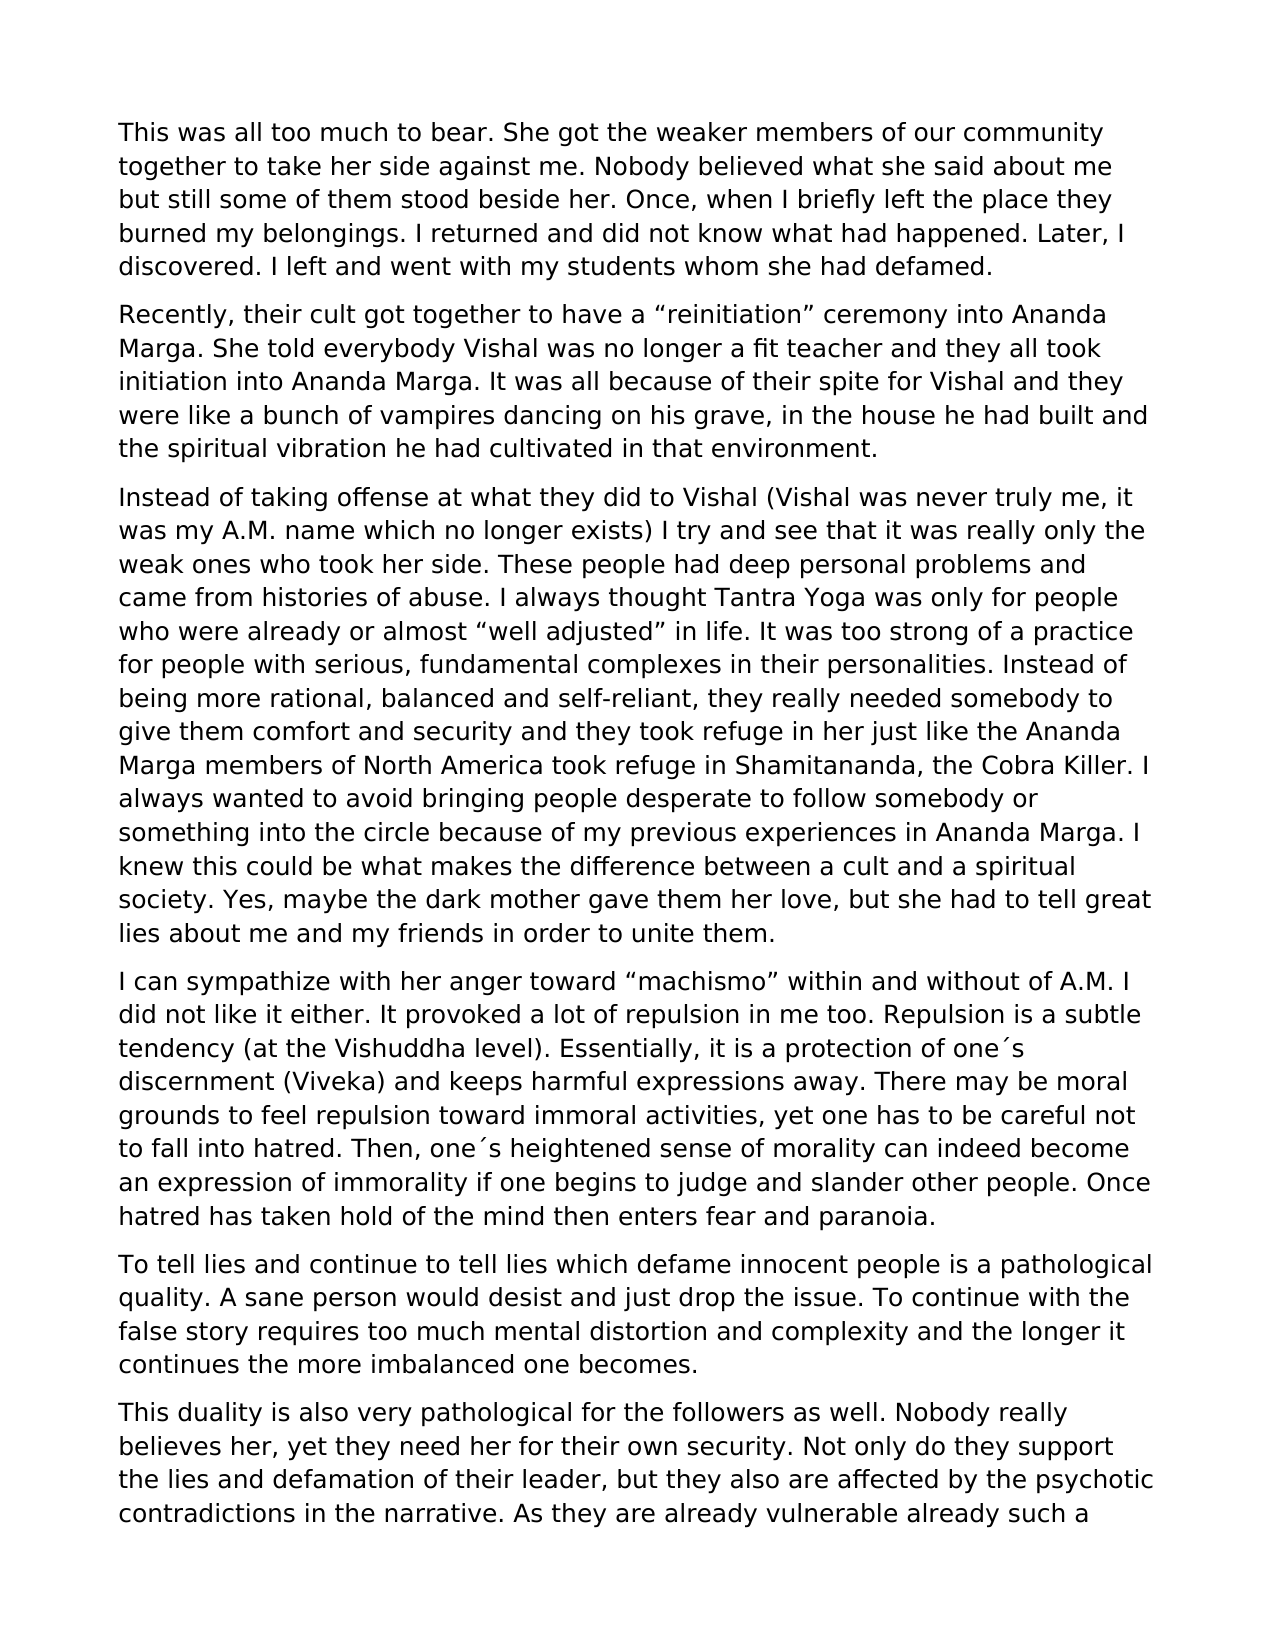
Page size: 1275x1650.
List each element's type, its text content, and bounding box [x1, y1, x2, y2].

text Recently, their cult got together to have a “reinitiation” ceremony into Ananda Marga. She told everybody Vishal was no longer a fit teacher and they all took initiation into Ananda Marga. It was all because of their spite for Vishal and they were like a bunch of vampires dancing on his grave, in the house he had built and the spiritual vibration he had cultivated in that environment. [118, 300, 1157, 464]
text Instead of taking offense at what they did to Vishal (Vishal was never truly me, it was my A.M. name which no longer exists) I try and see that it was really only the weak ones who took her side. These people had deep personal problems and came from histories of abuse. I always thought Tantra Yoga was only for people who were already or almost “well adjusted” in life. It was too strong of a practice for people with serious, fundamental complexes in their personalities. Instead of being more rational, balanced and self-reliant, they really needed somebody to give them comfort and security and they took refuge in her just like the Ananda Marga members of North America took refuge in Shamitananda, the Cobra Killer. I always wanted to avoid bringing people desperate to follow somebody or something into the circle because of my previous experiences in Ananda Marga. I knew this could be what makes the difference between a cult and a spiritual society. Yes, maybe the dark mother gave them her love, but she had to tell great lies about me and my friends in order to unite them. [118, 483, 1157, 948]
text This duality is also very pathological for the followers as well. Nobody really believes her, yet they need her for their own security. Not only do they support the lies and defamation of their leader, but they also are affected by the psychotic contradictions in the narrative. As they are already vulnerable already such a [118, 1398, 1157, 1528]
text To tell lies and continue to tell lies which defame innocent people is a pathological quality. A sane person would desist and just drop the issue. To continue with the false story requires too much mental distortion and complexity and the longer it continues the more imbalanced one becomes. [118, 1250, 1157, 1379]
text This was all too much to bear. She got the weaker members of our community together to take her side against me. Nobody believed what she said about me but still some of them stood beside her. Once, when I briefly left the place they burned my belongings. I returned and did not know what had happened. Later, I discovered. I left and went with my students whom she had defamed. [118, 118, 1157, 281]
text I can sympathize with her anger toward “machismo” within and without of A.M. I did not like it either. It provoked a lot of repulsion in me too. Repulsion is a subtle tendency (at the Vishuddha level). Essentially, it is a protection of one´s discernment (Viveka) and keeps harmful expressions away. There may be moral grounds to feel repulsion toward immoral activities, yet one has to be careful not to fall into hatred. Then, one´s heightened sense of morality can indeed become an expression of immorality if one begins to judge and slander other people. Once hatred has taken hold of the mind then enters fear and paranoia. [118, 967, 1157, 1231]
